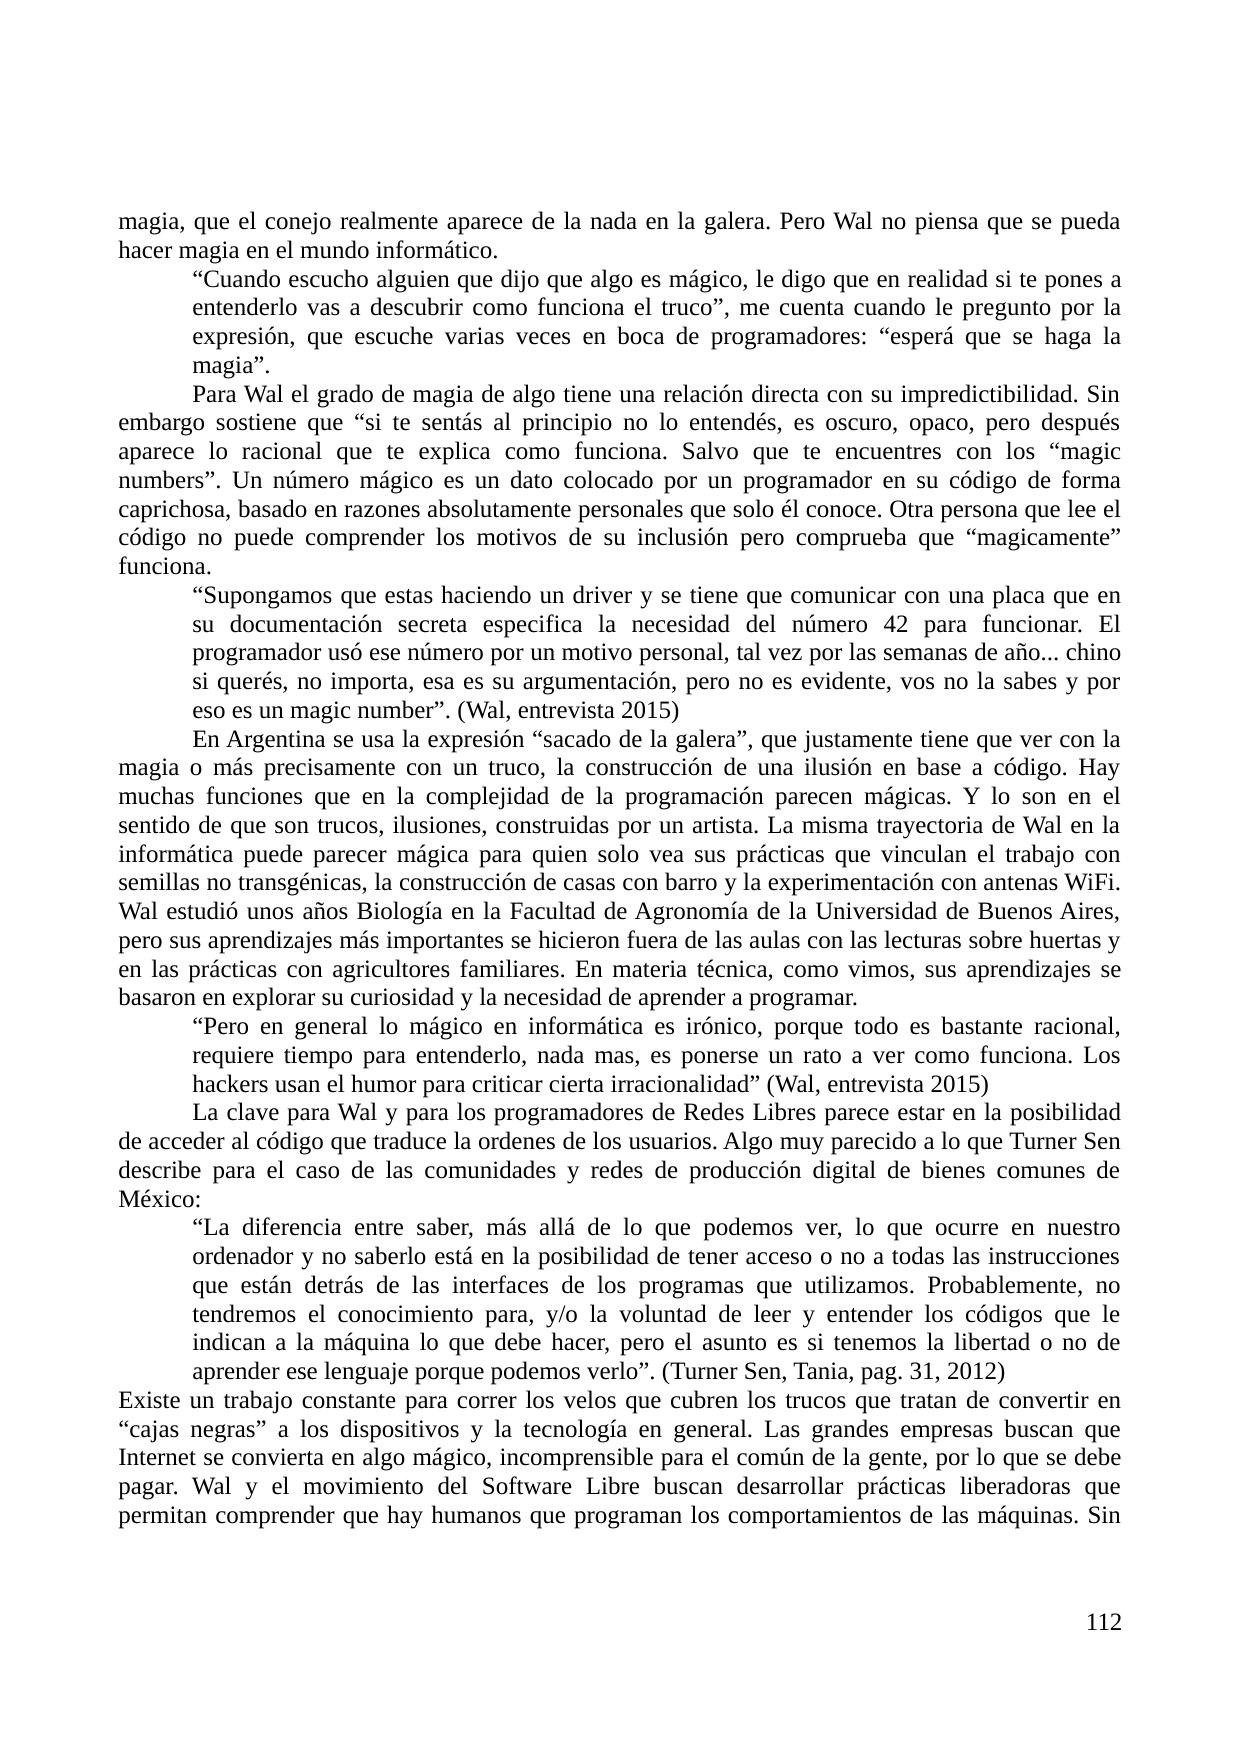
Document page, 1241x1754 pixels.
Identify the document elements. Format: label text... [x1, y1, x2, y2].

text “La diferencia entre saber, más allá de lo que podemos ver, lo que ocurre en nuestro ordenador y no saberlo está en la posibilidad de tener acceso o no a todas las instrucciones que están detrás de las interfaces de los programas que utilizamos. Probablemente, no tendremos el conocimiento para, y/o la voluntad de leer y entender los códigos que le indican a la máquina lo que debe hacer, pero el asunto es si tenemos la libertad o no de aprender ese lenguaje porque podemos verlo”. (Turner Sen, Tania, pag. 31, 2012) [192, 1212, 1122, 1385]
text En Argentina se usa la expresión “sacado de la galera”, que justamente tiene que ver con la magia o más precisamente con un truco, la construcción de una ilusión en base a código. Hay muchas funciones que en la complejidad de la programación parecen mágicas. Y lo son en el sentido de que son trucos, ilusiones, construidas por un artista. La misma trayectoria de Wal en la informática puede parecer mágica para quien solo vea sus prácticas que vinculan el trabajo con semillas no transgénicas, la construcción de casas con barro y la experimentación con antenas WiFi. Wal estudió unos años Biología en la Facultad de Agronomía de la Universidad de Buenos Aires, pero sus aprendizajes más importantes se hicieron fuera de las aulas con las lecturas sobre huertas y en las prácticas con agricultores familiares. En materia técnica, como vimos, sus aprendizajes se basaron en explorar su curiosidad y la necesidad de aprender a programar. [118, 724, 1122, 1011]
text Para Wal el grado de magia de algo tiene una relación directa con su impredictibilidad. Sin embargo sostiene que “si te sentás al principio no lo entendés, es oscuro, opaco, pero después aparece lo racional que te explica como funciona. Salvo que te encuentres con los “magic numbers”. Un número mágico es un dato colocado por un programador en su código de forma caprichosa, basado en razones absolutamente personales que solo él conoce. Otra persona que lee el código no puede comprender los motivos de su inclusión pero comprueba que “magicamente” funciona. [118, 379, 1122, 580]
text magia, que el conejo realmente aparece de la nada en la galera. Pero Wal no piensa que se pueda hacer magia en el mundo informático. [118, 206, 1122, 264]
text “Cuando escucho alguien que dijo que algo es mágico, le digo que en realidad si te pones a entenderlo vas a descubrir como funciona el truco”, me cuenta cuando le pregunto por la expresión, que escuche varias veces en boca de programadores: “esperá que se haga la magia”. [192, 264, 1122, 379]
text “Supongamos que estas haciendo un driver y se tiene que comunicar con una placa que en su documentación secreta especifica la necesidad del número 42 para funcionar. El programador usó ese número por un motivo personal, tal vez por las semanas de año... chino si querés, no importa, esa es su argumentación, pero no es evidente, vos no la sabes y por eso es un magic number”. (Wal, entrevista 2015) [192, 580, 1122, 724]
text Existe un trabajo constante para correr los velos que cubren los trucos que tratan de convertir en “cajas negras” a los dispositivos y la tecnología en general. Las grandes empresas buscan que Internet se convierta en algo mágico, incomprensible para el común de la gente, por lo que se debe pagar. Wal y el movimiento del Software Libre buscan desarrollar prácticas liberadoras que permitan comprender que hay humanos que programan los comportamientos de las máquinas. Sin [118, 1385, 1122, 1529]
text “Pero en general lo mágico en informática es irónico, porque todo es bastante racional, requiere tiempo para entenderlo, nada mas, es ponerse un rato a ver como funciona. Los hackers usan el humor para criticar cierta irracionalidad” (Wal, entrevista 2015) [192, 1011, 1122, 1097]
text La clave para Wal y para los programadores de Redes Libres parece estar en la posibilidad de acceder al código que traduce la ordenes de los usuarios. Algo muy parecido a lo que Turner Sen describe para el caso de las comunidades y redes de producción digital de bienes comunes de México: [118, 1097, 1122, 1212]
